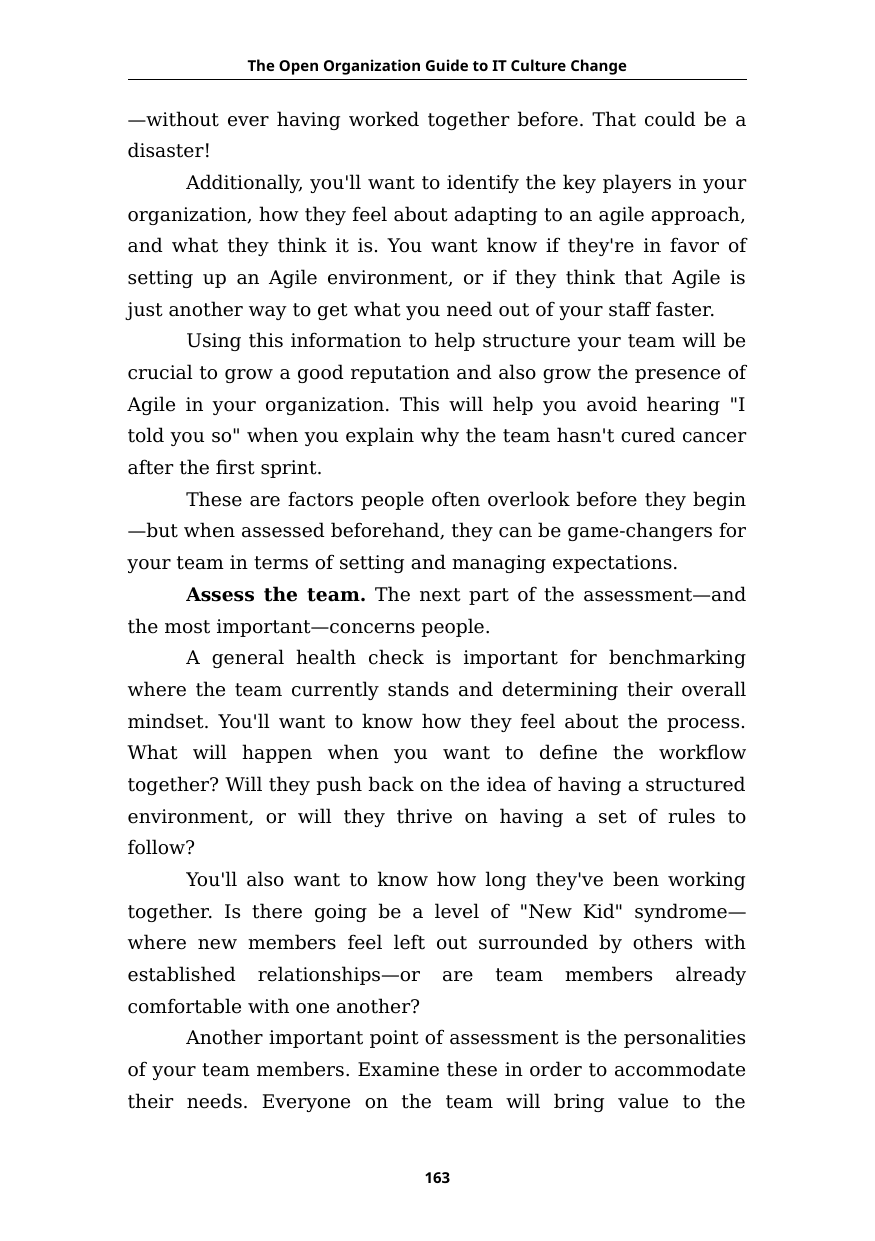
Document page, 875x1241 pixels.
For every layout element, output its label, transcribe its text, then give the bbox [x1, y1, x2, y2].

text A general health check is important for benchmarking where the team currently stands and determining their overall mindset. You'll want to know how they feel about the process. What will happen when you want to define the workflow together? Will they push back on the idea of having a structured environment, or will they thrive on having a set of rules to follow? [127, 647, 747, 859]
text Additionally, you'll want to identify the key players in your organization, how they feel about adapting to an agile approach, and what they think it is. You want know if they're in favor of setting up an Agile environment, or if they think that Agile is just another way to get what you need out of your staff faster. [127, 172, 747, 321]
text These are factors people often overlook before they begin—but when assessed beforehand, they can be game-changers for your team in terms of setting and managing expectations. [127, 489, 747, 574]
text You'll also want to know how long they've been working together. Is there going be a level of "New Kid" syndrome—where new members feel left out surrounded by others with established relationships—or are team members already comfortable with one another? [127, 869, 747, 1017]
text Using this information to help structure your team will be crucial to grow a good reputation and also grow the presence of Agile in your organization. This will help you avoid hearing "I told you so" when you explain why the team hasn't cured cancer after the first sprint. [127, 330, 747, 479]
text Assess the team. The next part of the assessment—and the most important—concerns people. [127, 584, 747, 637]
text —without ever having worked together before. That could be a disaster! [127, 109, 747, 162]
text Another important point of assessment is the personalities of your team members. Examine these in order to accommodate their needs. Everyone on the team will bring value to the [127, 1027, 747, 1112]
